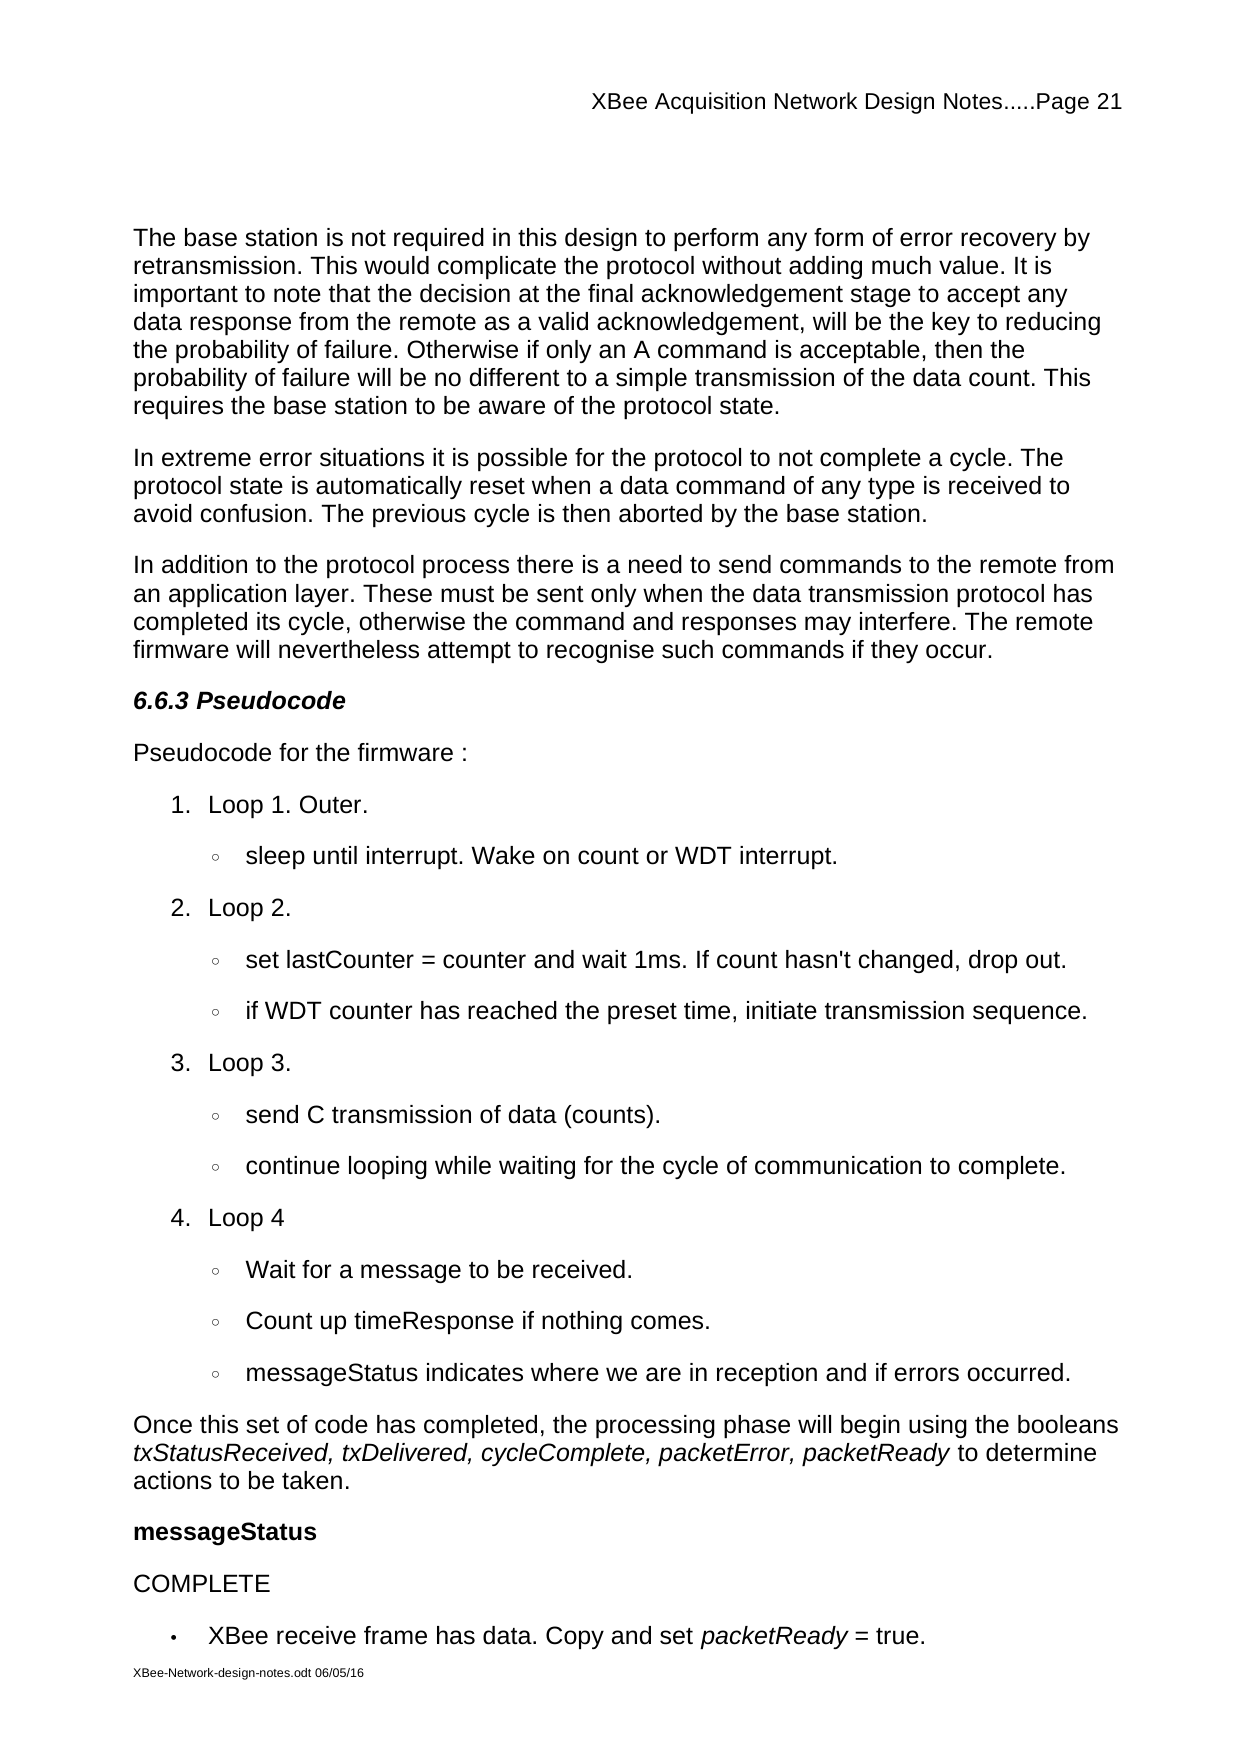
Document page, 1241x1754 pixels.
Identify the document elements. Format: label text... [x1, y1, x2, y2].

list send C transmission of data (counts). [208, 1101, 1123, 1128]
text The base station is not required in this design to perform any form of error recovery by retransmission. This would complicate the protocol without adding much value. It is important to note that the decision at the final acknowledgement stage to accept any data response from the remote as a valid acknowledgement, will be the key to reducing the probability of failure. Otherwise if only an A command is acceptable, then the probability of failure will be no different to a simple transmission of the data count. This requires the base station to be aware of the protocol state. [133, 224, 1123, 420]
list Loop 4 [170, 1204, 1123, 1232]
subtitle Pseudocode [133, 687, 1123, 715]
list XBee receive frame has data. Copy and set packetReady = true. [170, 1622, 1123, 1649]
text Once this set of code has completed, the processing phase will begin using the booleans txStatusReceived, txDelivered, cycleComplete, packetError, packetReady to determine actions to be taken. [133, 1411, 1123, 1494]
text In extreme error situations it is possible for the protocol to not complete a cycle. The protocol state is automatically reset when a data command of any type is received to avoid confusion. The previous cycle is then aborted by the base station. [133, 444, 1123, 528]
list continue looping while waiting for the cycle of communication to complete. [208, 1152, 1123, 1180]
list Wait for a message to be received. [208, 1256, 1123, 1283]
text Pseudocode for the firmware : [133, 739, 1123, 767]
list Loop 1. Outer. [170, 791, 1123, 818]
text COMPLETE [133, 1570, 1123, 1598]
list Loop 3. [170, 1049, 1123, 1077]
text In addition to the protocol process there is a need to send commands to the remote from an application layer. These must be sent only when the data transmission protocol has completed its cycle, otherwise the command and responses may interfere. The remote firmware will nevertheless attempt to recognise such commands if they occur. [133, 551, 1123, 663]
list messageStatus indicates where we are in reception and if errors occurred. [208, 1359, 1123, 1387]
list Loop 2. [170, 894, 1123, 922]
list set lastCounter = counter and wait 1ms. If count hasn't changed, drop out. [208, 946, 1123, 973]
list if WDT counter has reached the preset time, initiate transmission sequence. [208, 997, 1123, 1025]
list Count up timeResponse if nothing comes. [208, 1307, 1123, 1335]
text messageStatus [133, 1518, 1123, 1546]
list sleep until interrupt. Wake on count or WDT interrupt. [208, 842, 1123, 870]
